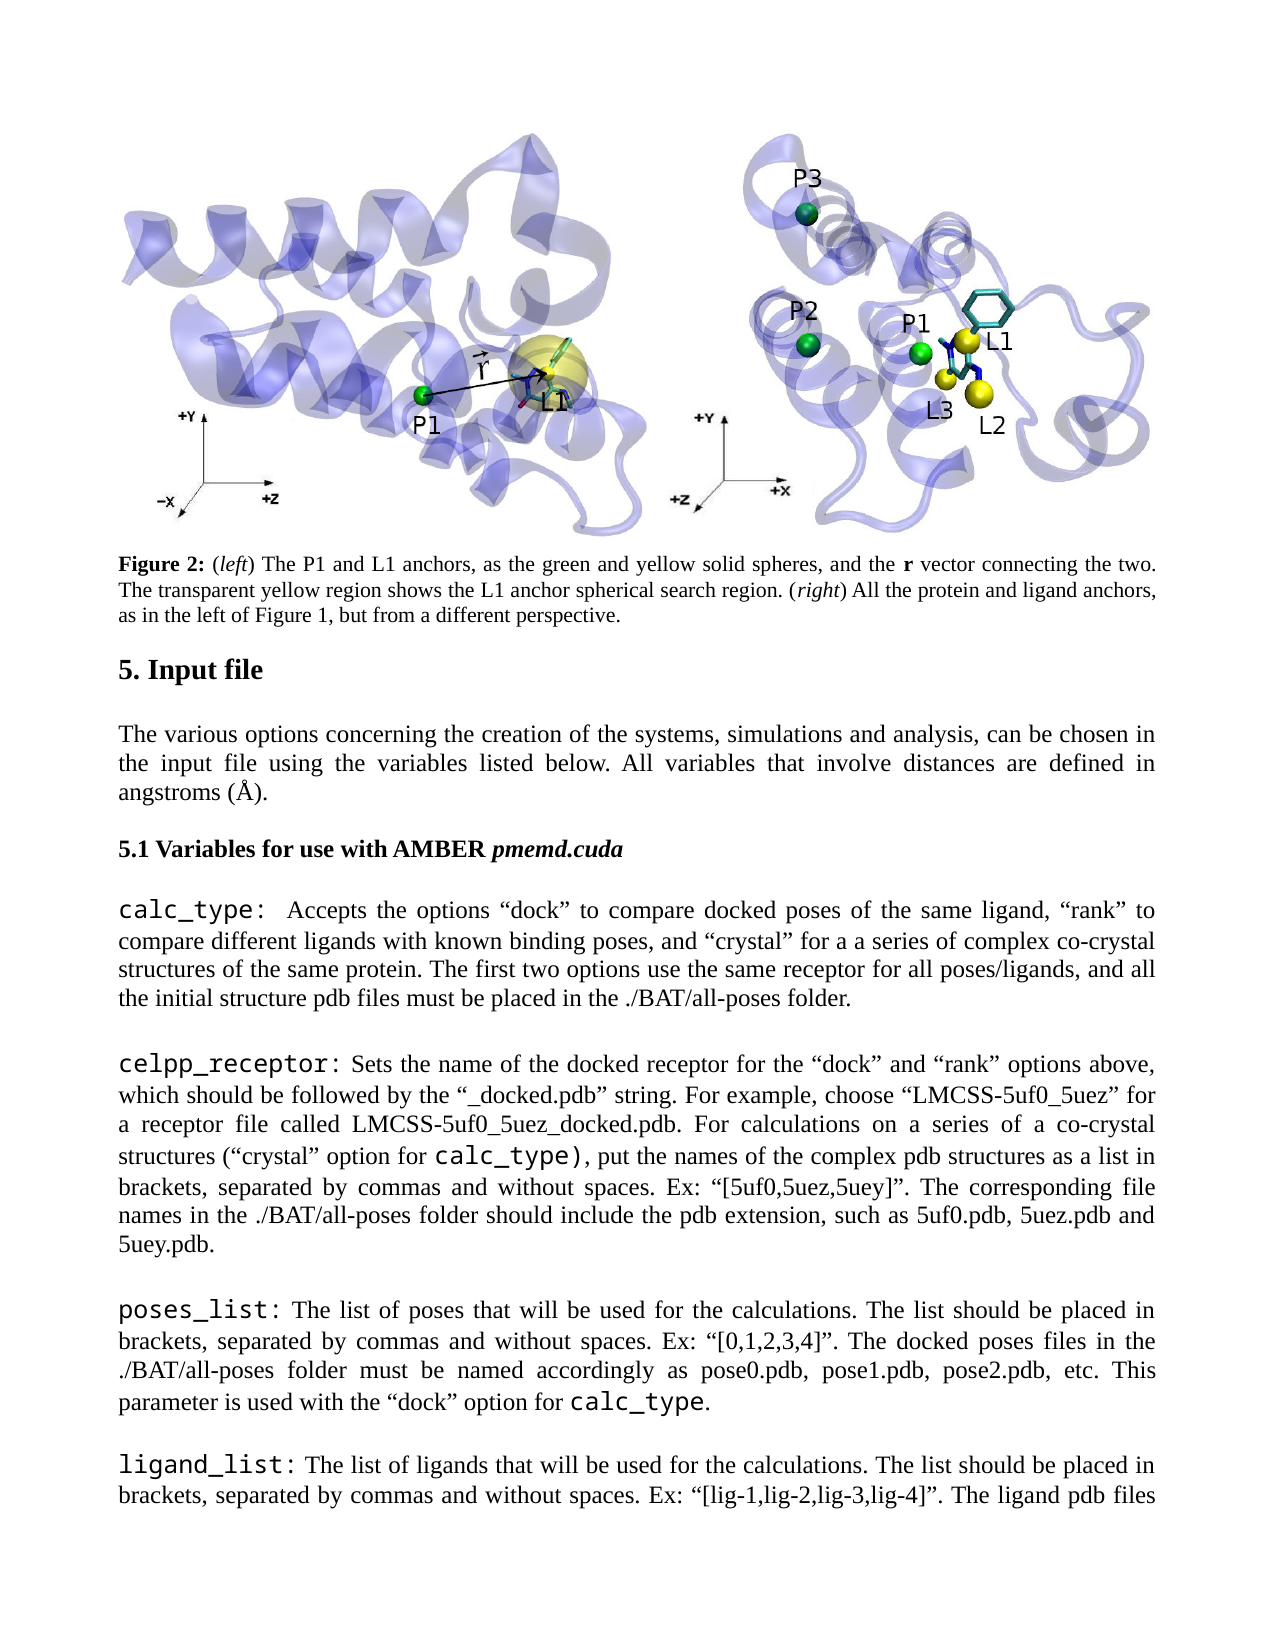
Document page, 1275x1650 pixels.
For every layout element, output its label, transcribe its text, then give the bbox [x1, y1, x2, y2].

text ligand_list: The list of ligands that will be used for the calculations. The list should be placed in brackets, separated by commas and without spaces. Ex: “[lig-1,lig-2,lig-3,lig-4]”. The ligand pdb files [118, 1446, 1157, 1509]
text poses_list: The list of poses that will be used for the calculations. The list should be placed in brackets, separated by commas and without spaces. Ex: “[0,1,2,3,4]”. The docked poses files in the ./BAT/all-poses folder must be named accordingly as pose0.pdb, pose1.pdb, pose2.pdb, etc. This parameter is used with the “dock” option for calc_type. [118, 1292, 1157, 1418]
text calc_type: Accepts the options “dock” to compare docked poses of the same ligand, “rank” to compare different ligands with known binding poses, and “crystal” for a a series of complex co-crystal structures of the same protein. The first two options use the same receptor for all poses/ligands, and all the initial structure pdb files must be placed in the ./BAT/all-poses folder. [118, 892, 1157, 1012]
picture [117, 118, 1159, 552]
text 5.1 Variables for use with AMBER pmemd.cuda [118, 834, 1157, 863]
text Figure 2: (left) The P1 and L1 anchors, as the green and yellow solid spheres, and the r vector connecting the two. The transparent yellow region shows the L1 anchor spherical search region. (right) All the protein and ligand anchors, as in the left of Figure 1, but from a different perspective. [118, 552, 1157, 627]
text 5. Input file [118, 652, 1157, 686]
text The various options concerning the creation of the systems, simulations and analysis, can be chosen in the input file using the variables listed below. All variables that involve distances are defined in angstroms (Å). [118, 719, 1157, 806]
text celpp_receptor: Sets the name of the docked receptor for the “dock” and “rank” options above, which should be followed by the “_docked.pdb” string. For example, choose “LMCSS-5uf0_5uez” for a receptor file called LMCSS-5uf0_5uez_docked.pdb. For calculations on a series of a co-crystal structures (“crystal” option for calc_type), put the names of the complex pdb structures as a list in brackets, separated by commas and without spaces. Ex: “[5uf0,5uez,5uey]”. The corresponding file names in the ./BAT/all-poses folder should include the pdb extension, such as 5uf0.pdb, 5uez.pdb and 5uey.pdb. [118, 1046, 1157, 1258]
